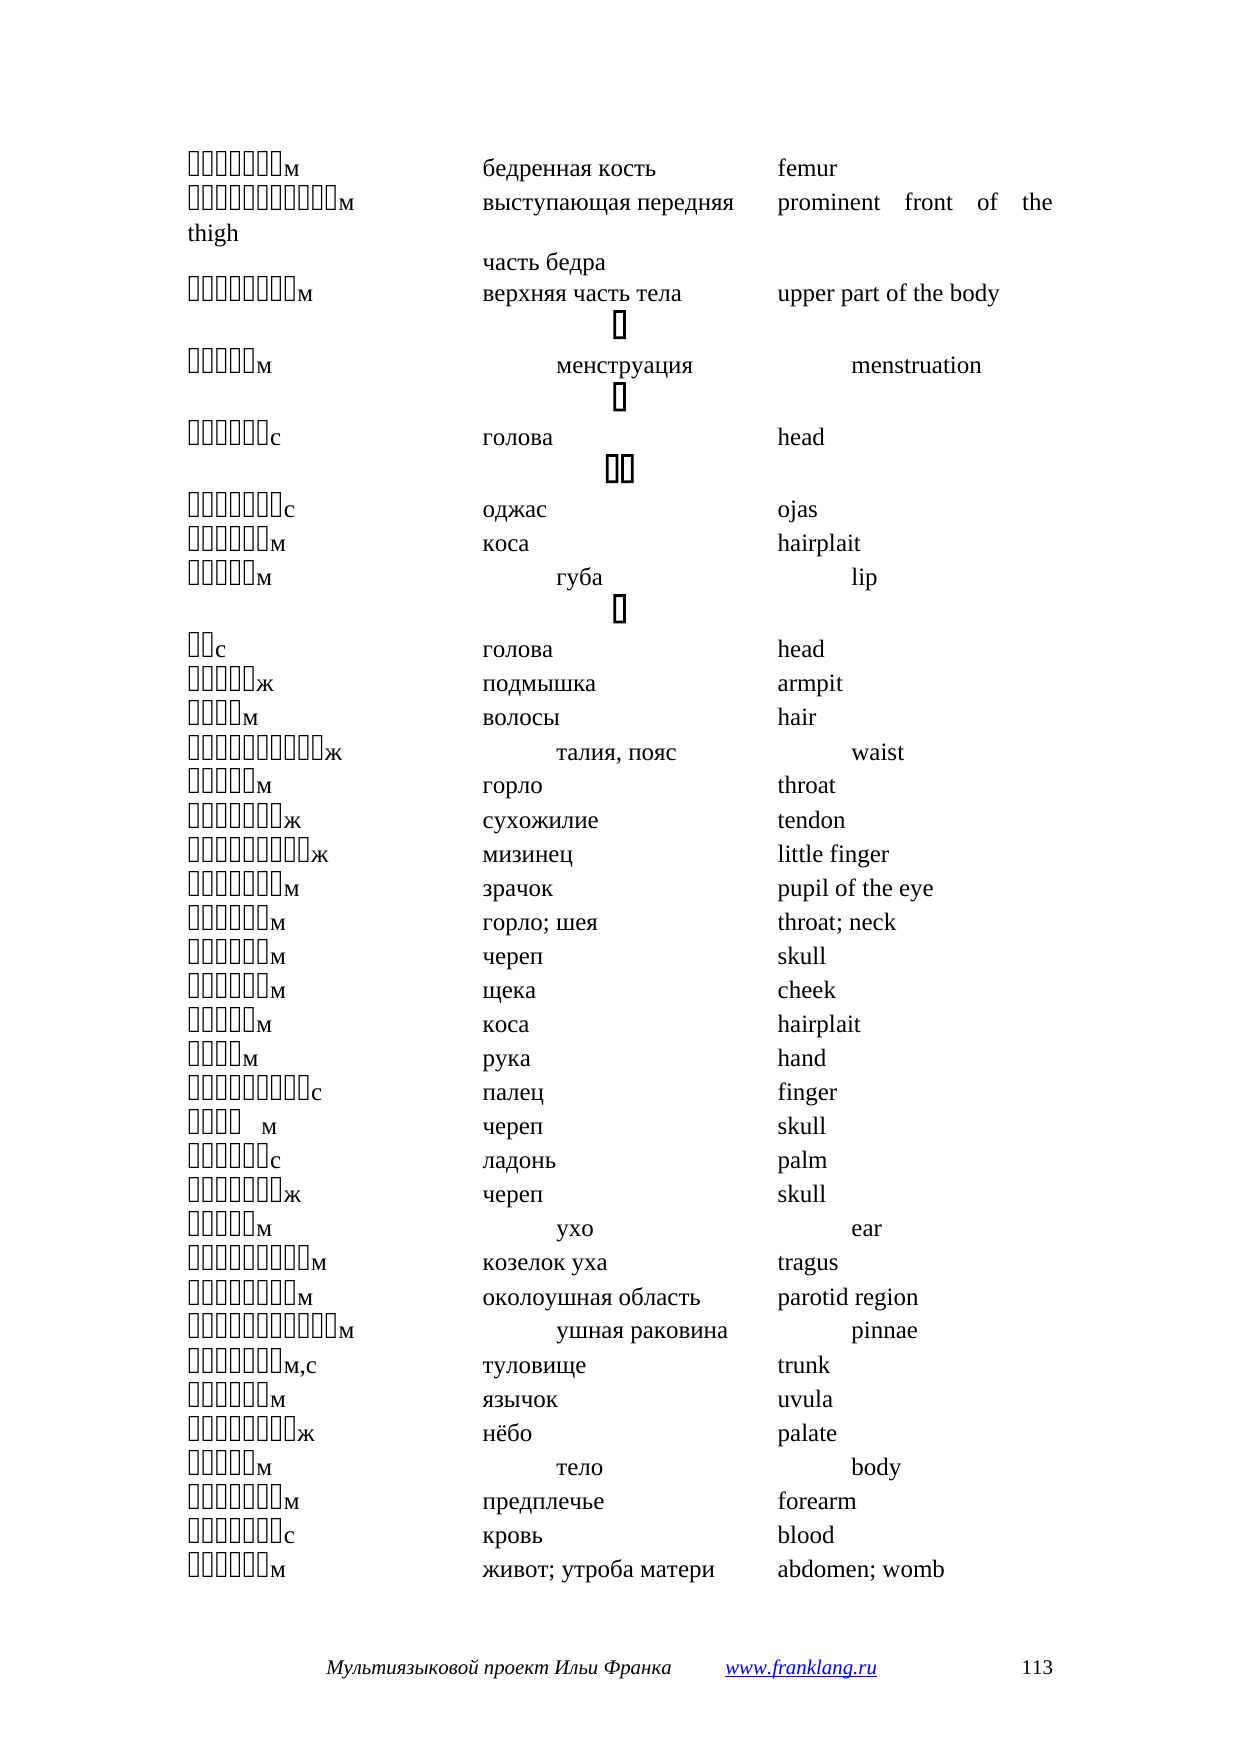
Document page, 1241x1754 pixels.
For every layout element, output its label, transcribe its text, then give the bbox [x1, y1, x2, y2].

text м коса hairplait [187, 1006, 1053, 1040]
text м зрачок pupil of the eye [187, 870, 1053, 904]
text м бедренная кость femur [187, 150, 1053, 184]
text м горло throat [187, 768, 1053, 802]
text  м череп skull [187, 1108, 1053, 1143]
text с ладонь palm [187, 1143, 1053, 1177]
text м менструация menstruation [187, 348, 1053, 382]
text ж подмышка armpit [187, 666, 1053, 700]
text с голова head [187, 419, 1053, 454]
text м выступающая передняя prominent front of the thigh [187, 184, 1053, 247]
text м горло; шея throat; neck [187, 904, 1053, 938]
text  [187, 594, 1053, 632]
text  [187, 454, 1053, 492]
text м верхняя часть тела upper part of the body [187, 276, 1053, 310]
text м череп skull [187, 938, 1053, 972]
text с палец finger [187, 1074, 1053, 1108]
text  [187, 382, 1053, 419]
text с кровь blood [187, 1517, 1053, 1551]
text с оджас ojas [187, 492, 1053, 526]
text часть бедра [187, 247, 1053, 276]
text м ухо ear [187, 1211, 1053, 1245]
text ж нёбо palate [187, 1415, 1053, 1449]
text м живот; утроба матери abdomen; womb [187, 1551, 1053, 1585]
text ж сухожилие tendon [187, 802, 1053, 836]
text м язычок uvula [187, 1381, 1053, 1415]
text м щека cheek [187, 972, 1053, 1006]
text м рука hand [187, 1040, 1053, 1074]
text м волосы hair [187, 700, 1053, 734]
text  [187, 310, 1053, 348]
text м ушная раковина pinnae [187, 1313, 1053, 1347]
text м коса hairplait [187, 526, 1053, 560]
text м губа lip [187, 560, 1053, 594]
text ж череп skull [187, 1177, 1053, 1211]
text ж мизинец little finger [187, 836, 1053, 870]
text м тело body [187, 1449, 1053, 1483]
text ж талия, пояс waist [187, 734, 1053, 768]
text м,с туловище trunk [187, 1347, 1053, 1381]
text м козелок уха tragus [187, 1245, 1053, 1279]
text с голова head [187, 632, 1053, 666]
text м околоушная область parotid region [187, 1279, 1053, 1313]
text м предплечье forearm [187, 1483, 1053, 1517]
